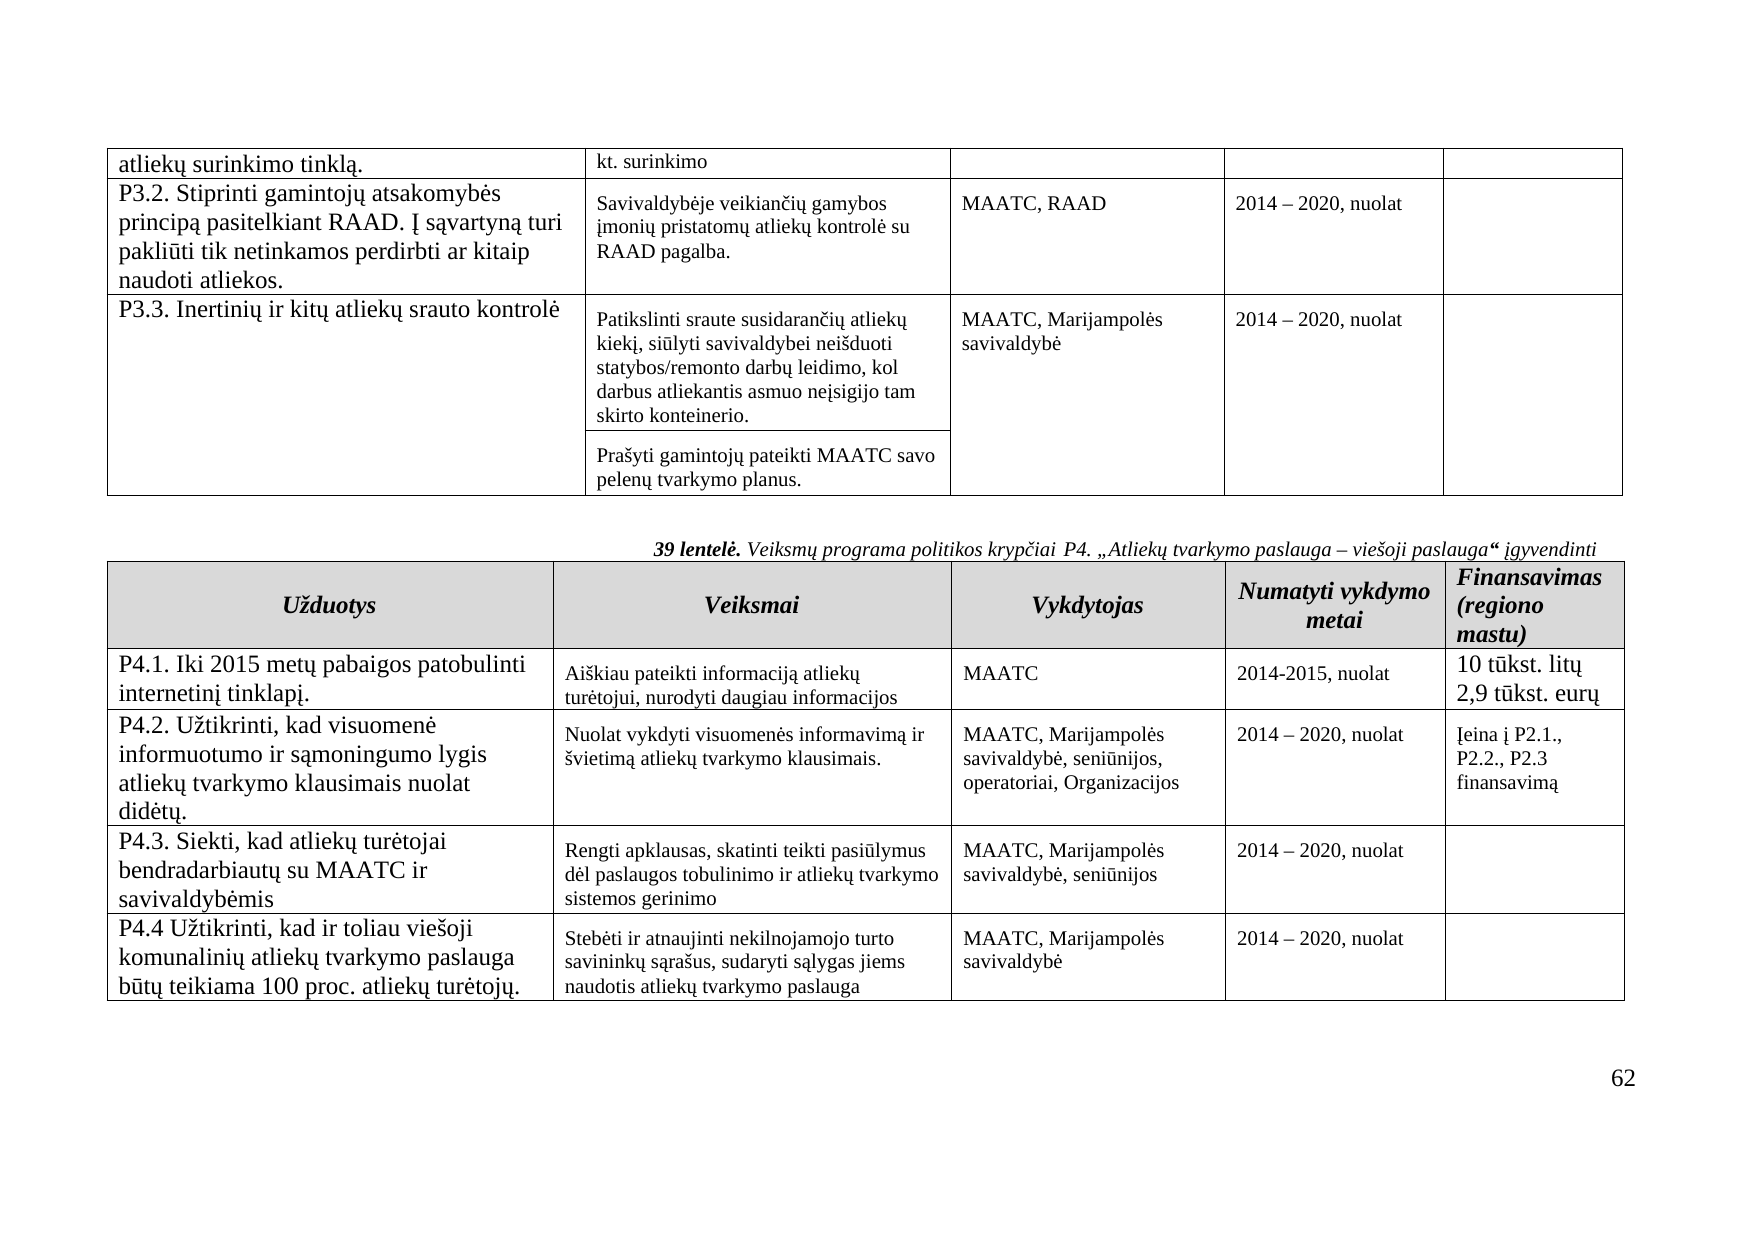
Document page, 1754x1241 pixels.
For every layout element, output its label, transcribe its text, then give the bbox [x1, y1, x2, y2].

table_cell 2014 – 2020, nuolat [1226, 914, 1445, 1000]
table_header Užduotys [108, 562, 553, 648]
table_cell Įeina į P2.1., P2.2., P2.3 finansavimą [1446, 710, 1624, 825]
table_cell MAATC, Marijampolės savivaldybė, seniūnijos, operatoriai, Organizacijos [952, 710, 1225, 825]
table_cell [951, 149, 1224, 177]
table_cell Savivaldybėje veikiančių gamybos įmonių pristatomų atliekų kontrolė su RAAD pagalba. [586, 179, 950, 293]
table_cell Stebėti ir atnaujinti nekilnojamojo turto savininkų sąrašus, sudaryti sąlygas jiems naudotis atliekų tvarkymo paslauga [554, 914, 951, 1000]
table_cell P4.1. Iki 2015 metų pabaigos patobulinti internetinį tinklapį. [108, 649, 553, 709]
text 39 lentelė. Veiksmų programa politikos krypčiai P4. „Atliekų tvarkymo paslauga – viešoji paslauga“ įgyvendinti [118, 536, 1636, 561]
table_cell 2014 – 2020, nuolat [1225, 295, 1443, 495]
table_cell kt. surinkimo [586, 149, 950, 177]
table_cell 2014 – 2020, nuolat [1226, 710, 1445, 825]
table_cell P4.3. Siekti, kad atliekų turėtojai bendradarbiautų su MAATC ir savivaldybėmis [108, 826, 553, 912]
table_cell Aiškiau pateikti informaciją atliekų turėtojui, nurodyti daugiau informacijos [554, 649, 951, 709]
table_cell P3.2. Stiprinti gamintojų atsakomybės principą pasitelkiant RAAD. Į sąvartyną turi pakliūti tik netinkamos perdirbti ar kitaip naudoti atliekos. [108, 179, 585, 293]
table_cell P4.4 Užtikrinti, kad ir toliau viešoji komunalinių atliekų tvarkymo paslauga būtų teikiama 100 proc. atliekų turėtojų. [108, 914, 553, 1000]
table_cell Patikslinti sraute susidarančių atliekų kiekį, siūlyti savivaldybei neišduoti statybos/remonto darbų leidimo, kol darbus atliekantis asmuo neįsigijo tam skirto konteinerio. [586, 295, 950, 430]
table_cell [1446, 826, 1624, 912]
table_cell atliekų surinkimo tinklą. [108, 149, 585, 177]
table_cell Prašyti gamintojų pateikti MAATC savo pelenų tvarkymo planus. [586, 431, 950, 495]
table_cell [1444, 179, 1622, 293]
table_cell [1225, 149, 1443, 177]
table_cell [1444, 295, 1622, 495]
table_cell 2014-2015, nuolat [1226, 649, 1445, 709]
table_header Finansavimas (regiono mastu) [1446, 562, 1624, 648]
table_header Veiksmai [554, 562, 951, 648]
table_cell MAATC, Marijampolės savivaldybė [952, 914, 1225, 1000]
table_cell 2014 – 2020, nuolat [1226, 826, 1445, 912]
table_header Vykdytojas [952, 562, 1225, 648]
table_cell 10 tūkst. litų 2,9 tūkst. eurų [1446, 649, 1624, 709]
table_cell Nuolat vykdyti visuomenės informavimą ir švietimą atliekų tvarkymo klausimais. [554, 710, 951, 825]
table_cell MAATC, Marijampolės savivaldybė [951, 295, 1224, 495]
table_header Numatyti vykdymo metai [1226, 562, 1445, 648]
table_cell P3.3. Inertinių ir kitų atliekų srauto kontrolė [108, 295, 585, 495]
table_cell Rengti apklausas, skatinti teikti pasiūlymus dėl paslaugos tobulinimo ir atliekų tvarkymo sistemos gerinimo [554, 826, 951, 912]
table_cell MAATC, Marijampolės savivaldybė, seniūnijos [952, 826, 1225, 912]
table_cell [1444, 149, 1622, 177]
table_cell P4.2. Užtikrinti, kad visuomenė informuotumo ir sąmoningumo lygis atliekų tvarkymo klausimais nuolat didėtų. [108, 710, 553, 825]
table_cell 2014 – 2020, nuolat [1225, 179, 1443, 293]
table_cell [1446, 914, 1624, 1000]
table_cell MAATC [952, 649, 1225, 709]
table_cell MAATC, RAAD [951, 179, 1224, 293]
